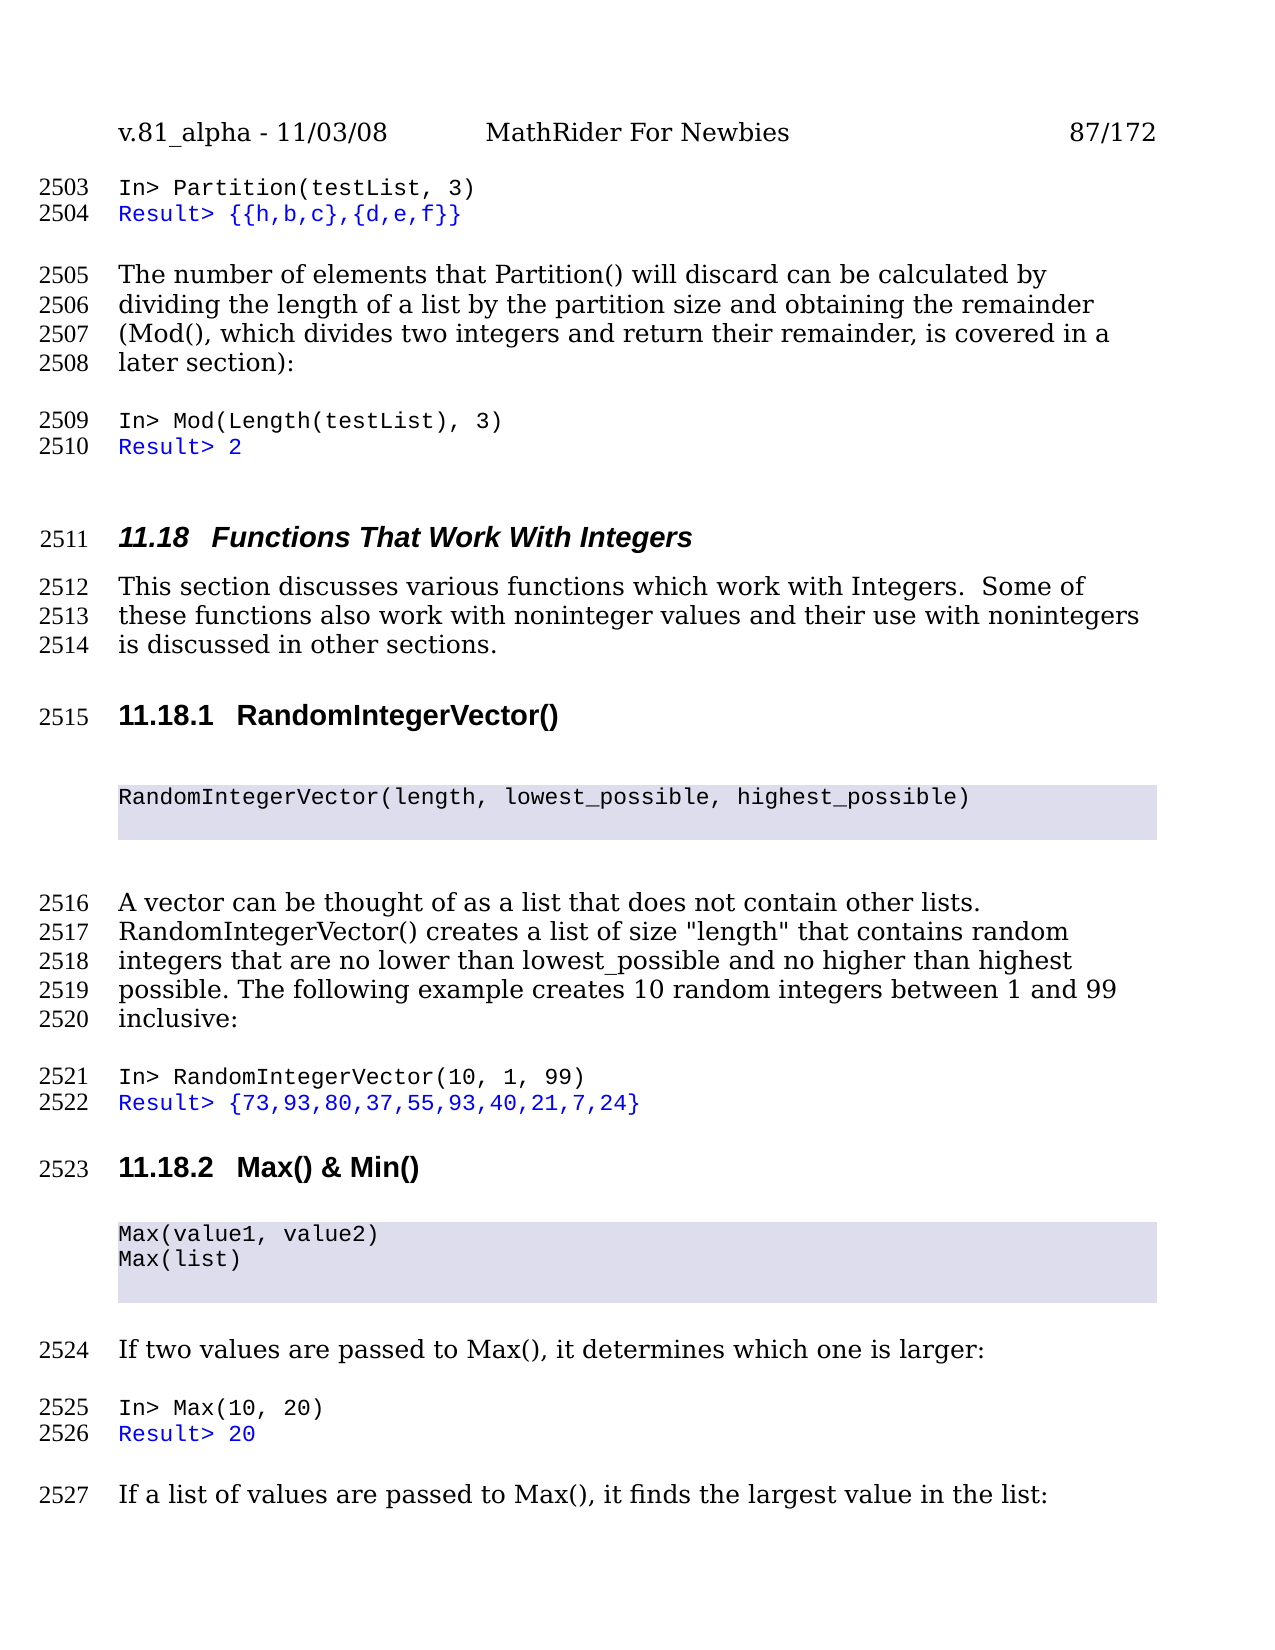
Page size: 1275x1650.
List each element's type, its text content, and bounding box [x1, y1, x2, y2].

text Result> {{h,b,c},{d,e,f}} [118, 203, 1157, 229]
text If a list of values are passed to Max(), it finds the largest value in the list: [118, 1480, 1157, 1509]
text In> Max(10, 20) [118, 1396, 1157, 1422]
text A vector can be thought of as a list that does not contain other lists. RandomIntegerVector() creates a list of size "length" that contains random integers that are no lower than lowest_possible and no higher than highest possible. The following example creates 10 random integers between 1 and 99 inclusive: [118, 888, 1157, 1033]
text Result> 20 [118, 1422, 1157, 1448]
text This section discusses various functions which work with Integers. Some of these functions also work with noninteger values and their use with nonintegers is discussed in other sections. [118, 572, 1157, 659]
table_header Max(value1, value2) Max(list) [118, 1222, 1157, 1303]
text In> Partition(testList, 3) [118, 177, 1157, 203]
text If two values are passed to Max(), it determines which one is larger: [118, 1335, 1157, 1364]
subtitle Max() & Min() [118, 1150, 1157, 1184]
subtitle Functions That Work With Integers [118, 520, 1157, 554]
text Result> {73,93,80,37,55,93,40,21,7,24} [118, 1091, 1157, 1117]
text In> RandomIntegerVector(10, 1, 99) [118, 1066, 1157, 1091]
text Result> 2 [118, 435, 1157, 461]
subtitle RandomIntegerVector() [118, 698, 1157, 732]
text In> Mod(Length(testList), 3) [118, 409, 1157, 435]
text The number of elements that Partition() will discard can be calculated by dividing the length of a list by the partition size and obtaining the remainder (Mod(), which divides two integers and return their remainder, is covered in a later section): [118, 261, 1157, 377]
table_header RandomIntegerVector(length, lowest_possible, highest_possible) [118, 785, 1157, 840]
